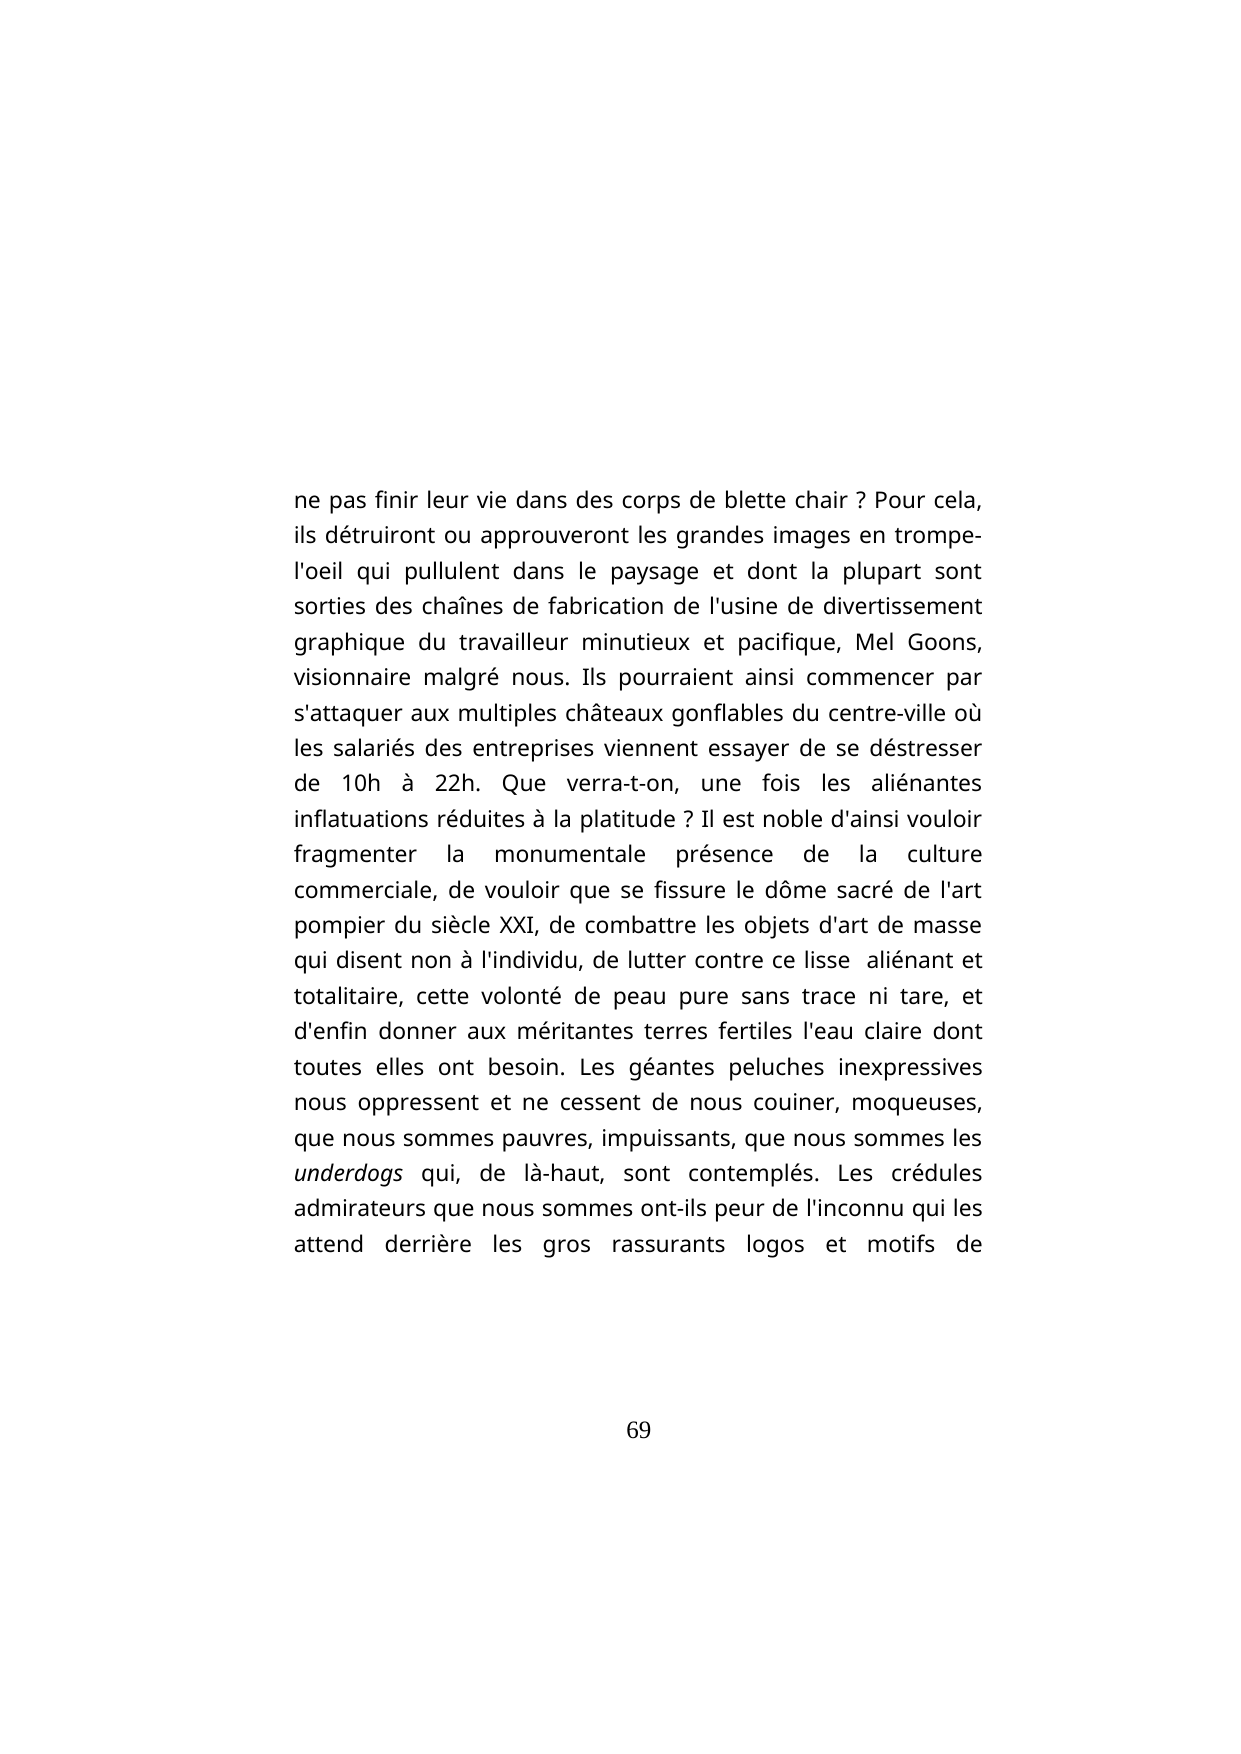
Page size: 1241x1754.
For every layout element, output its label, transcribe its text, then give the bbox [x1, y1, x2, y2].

text ne pas finir leur vie dans des corps de blette chair ? Pour cela, ils détruiront ou approuveront les grandes images en trompe-l'oeil qui pullulent dans le paysage et dont la plupart sont sorties des chaînes de fabrication de l'usine de divertissement graphique du travailleur minutieux et pacifique, Mel Goons, visionnaire malgré nous. Ils pourraient ainsi commencer par s'attaquer aux multiples châteaux gonflables du centre-ville où les salariés des entreprises viennent essayer de se déstresser de 10h à 22h. Que verra-t-on, une fois les aliénantes inflatuations réduites à la platitude ? Il est noble d'ainsi vouloir fragmenter la monumentale présence de la culture commerciale, de vouloir que se fissure le dôme sacré de l'art pompier du siècle XXI, de combattre les objets d'art de masse qui disent non à l'individu, de lutter contre ce lisse aliénant et totalitaire, cette volonté de peau pure sans trace ni tare, et d'enfin donner aux méritantes terres fertiles l'eau claire dont toutes elles ont besoin. Les géantes peluches inexpressives nous oppressent et ne cessent de nous couiner, moqueuses, que nous sommes pauvres, impuissants, que nous sommes les underdogs qui, de là-haut, sont contemplés. Les crédules admirateurs que nous sommes ont-ils peur de l'inconnu qui les attend derrière les gros rassurants logos et motifs de [293, 480, 983, 1259]
